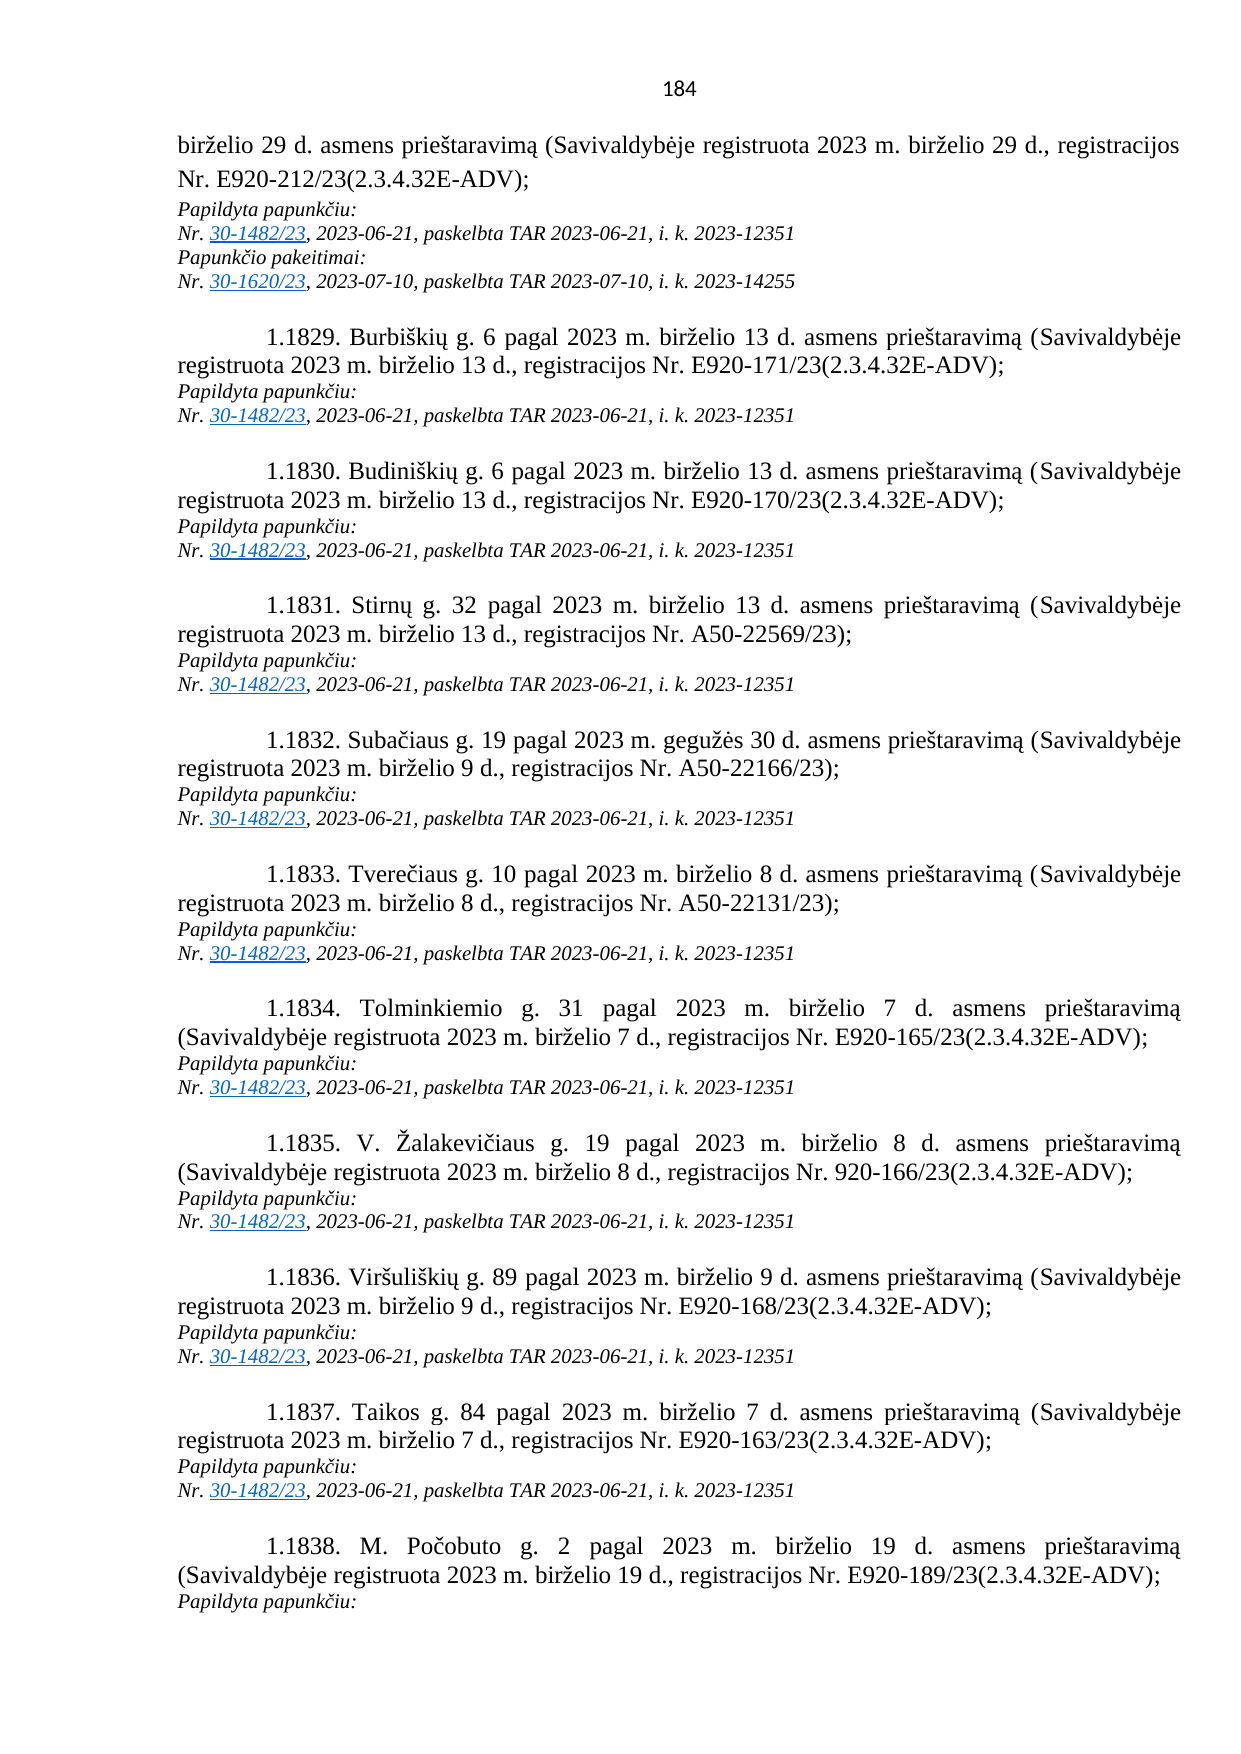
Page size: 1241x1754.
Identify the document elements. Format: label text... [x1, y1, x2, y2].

text 1.1836. Viršuliškių g. 89 pagal 2023 m. birželio 9 d. asmens prieštaravimą (Savivaldybėje registruota 2023 m. birželio 9 d., registracijos Nr. E920-168/23(2.3.4.32E-ADV); [177, 1262, 1181, 1320]
text 1.1830. Budiniškių g. 6 pagal 2023 m. birželio 13 d. asmens prieštaravimą (Savivaldybėje registruota 2023 m. birželio 13 d., registracijos Nr. E920-170/23(2.3.4.32E-ADV); [177, 456, 1181, 513]
text 1.1837. Taikos g. 84 pagal 2023 m. birželio 7 d. asmens prieštaravimą (Savivaldybėje registruota 2023 m. birželio 7 d., registracijos Nr. E920-163/23(2.3.4.32E-ADV); [177, 1397, 1181, 1454]
text Papunkčio pakeitimai: [177, 245, 1181, 269]
text Nr. 30-1482/23, 2023-06-21, paskelbta TAR 2023-06-21, i. k. 2023-12351 [177, 403, 1181, 427]
text 1.1832. Subačiaus g. 19 pagal 2023 m. gegužės 30 d. asmens prieštaravimą (Savivaldybėje registruota 2023 m. birželio 9 d., registracijos Nr. A50-22166/23); [177, 725, 1181, 782]
text Nr. 30-1482/23, 2023-06-21, paskelbta TAR 2023-06-21, i. k. 2023-12351 [177, 1075, 1181, 1099]
text birželio 29 d. asmens prieštaravimą (Savivaldybėje registruota 2023 m. birželio 29 d., registracijos Nr. E920-212/23(2.3.4.32E-ADV); [177, 131, 1181, 192]
text Papildyta papunkčiu: [177, 1454, 1181, 1478]
text Papildyta papunkčiu: [177, 197, 1181, 221]
text Papildyta papunkčiu: [177, 1588, 1181, 1613]
text Papildyta papunkčiu: [177, 917, 1181, 941]
text Nr. 30-1482/23, 2023-06-21, paskelbta TAR 2023-06-21, i. k. 2023-12351 [177, 672, 1181, 696]
text Papildyta papunkčiu: [177, 513, 1181, 538]
text Papildyta papunkčiu: [177, 782, 1181, 806]
text Nr. 30-1482/23, 2023-06-21, paskelbta TAR 2023-06-21, i. k. 2023-12351 [177, 806, 1181, 830]
text Papildyta papunkčiu: [177, 1185, 1181, 1209]
text Nr. 30-1482/23, 2023-06-21, paskelbta TAR 2023-06-21, i. k. 2023-12351 [177, 941, 1181, 965]
text Nr. 30-1482/23, 2023-06-21, paskelbta TAR 2023-06-21, i. k. 2023-12351 [177, 538, 1181, 562]
text 1.1831. Stirnų g. 32 pagal 2023 m. birželio 13 d. asmens prieštaravimą (Savivaldybėje registruota 2023 m. birželio 13 d., registracijos Nr. A50-22569/23); [177, 590, 1181, 648]
text Papildyta papunkčiu: [177, 1320, 1181, 1344]
text 1.1835. V. Žalakevičiaus g. 19 pagal 2023 m. birželio 8 d. asmens prieštaravimą (Savivaldybėje registruota 2023 m. birželio 8 d., registracijos Nr. 920-166/23(2.3.4.32E-ADV); [177, 1128, 1181, 1185]
text 1.1834. Tolminkiemio g. 31 pagal 2023 m. birželio 7 d. asmens prieštaravimą (Savivaldybėje registruota 2023 m. birželio 7 d., registracijos Nr. E920-165/23(2.3.4.32E-ADV); [177, 993, 1181, 1051]
text Papildyta papunkčiu: [177, 379, 1181, 403]
text Papildyta papunkčiu: [177, 648, 1181, 672]
text Nr. 30-1620/23, 2023-07-10, paskelbta TAR 2023-07-10, i. k. 2023-14255 [177, 269, 1181, 293]
text Nr. 30-1482/23, 2023-06-21, paskelbta TAR 2023-06-21, i. k. 2023-12351 [177, 221, 1181, 245]
text Nr. 30-1482/23, 2023-06-21, paskelbta TAR 2023-06-21, i. k. 2023-12351 [177, 1478, 1181, 1502]
text Nr. 30-1482/23, 2023-06-21, paskelbta TAR 2023-06-21, i. k. 2023-12351 [177, 1344, 1181, 1368]
text Papildyta papunkčiu: [177, 1051, 1181, 1075]
text 1.1838. M. Počobuto g. 2 pagal 2023 m. birželio 19 d. asmens prieštaravimą (Savivaldybėje registruota 2023 m. birželio 19 d., registracijos Nr. E920-189/23(2.3.4.32E-ADV); [177, 1531, 1181, 1588]
text 1.1833. Tverečiaus g. 10 pagal 2023 m. birželio 8 d. asmens prieštaravimą (Savivaldybėje registruota 2023 m. birželio 8 d., registracijos Nr. A50-22131/23); [177, 859, 1181, 917]
text Nr. 30-1482/23, 2023-06-21, paskelbta TAR 2023-06-21, i. k. 2023-12351 [177, 1209, 1181, 1233]
text 1.1829. Burbiškių g. 6 pagal 2023 m. birželio 13 d. asmens prieštaravimą (Savivaldybėje registruota 2023 m. birželio 13 d., registracijos Nr. E920-171/23(2.3.4.32E-ADV); [177, 322, 1181, 379]
